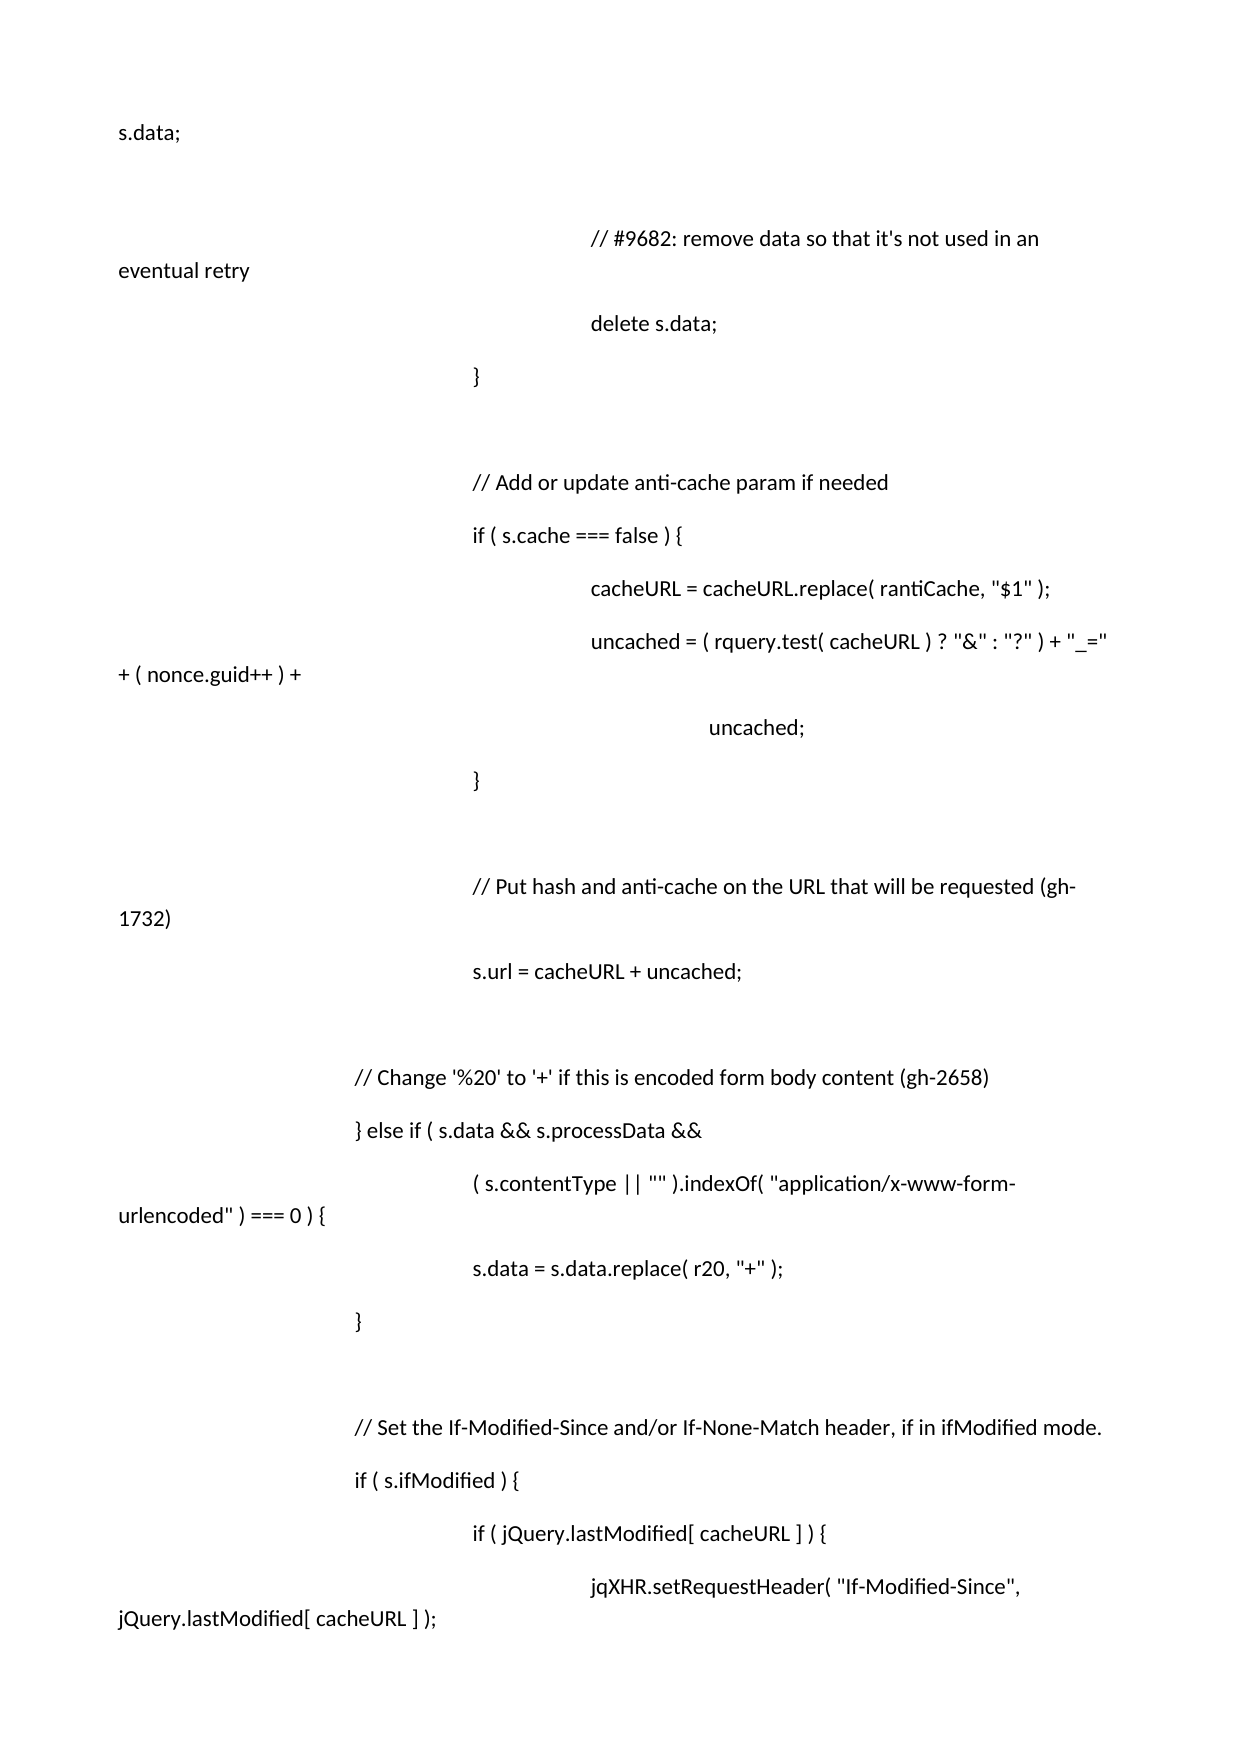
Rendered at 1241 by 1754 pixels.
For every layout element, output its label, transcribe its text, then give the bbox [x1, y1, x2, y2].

text delete s.data; [118, 309, 1122, 337]
text if ( jQuery.lastModified[ cacheURL ] ) { [118, 1519, 1122, 1547]
text s.url = cacheURL + uncached; [118, 957, 1122, 985]
text uncached; [118, 713, 1122, 741]
text s.data = s.data.replace( r20, "+" ); [118, 1254, 1122, 1282]
text // #9682: remove data so that it's not used in an eventual retry [118, 224, 1122, 284]
text jqXHR.setRequestHeader( "If-Modified-Since", jQuery.lastModified[ cacheURL ] ); [118, 1572, 1122, 1633]
text } [118, 766, 1122, 794]
text if ( s.cache === false ) { [118, 521, 1122, 549]
text s.data; [118, 118, 1122, 146]
text // Put hash and anti-cache on the URL that will be requested (gh-1732) [118, 872, 1122, 932]
text if ( s.ifModified ) { [118, 1466, 1122, 1494]
text uncached = ( rquery.test( cacheURL ) ? "&" : "?" ) + "_=" + ( nonce.guid++ ) + [118, 627, 1122, 688]
text // Set the If-Modified-Since and/or If-None-Match header, if in ifModified mode. [118, 1413, 1122, 1441]
text } [118, 362, 1122, 390]
text // Add or update anti-cache param if needed [118, 468, 1122, 496]
text // Change '%20' to '+' if this is encoded form body content (gh-2658) [118, 1063, 1122, 1091]
text ( s.contentType || "" ).indexOf( "application/x-www-form-urlencoded" ) === 0 ) { [118, 1169, 1122, 1229]
text } [118, 1307, 1122, 1335]
text cacheURL = cacheURL.replace( rantiCache, "$1" ); [118, 574, 1122, 602]
text } else if ( s.data && s.processData && [118, 1116, 1122, 1144]
